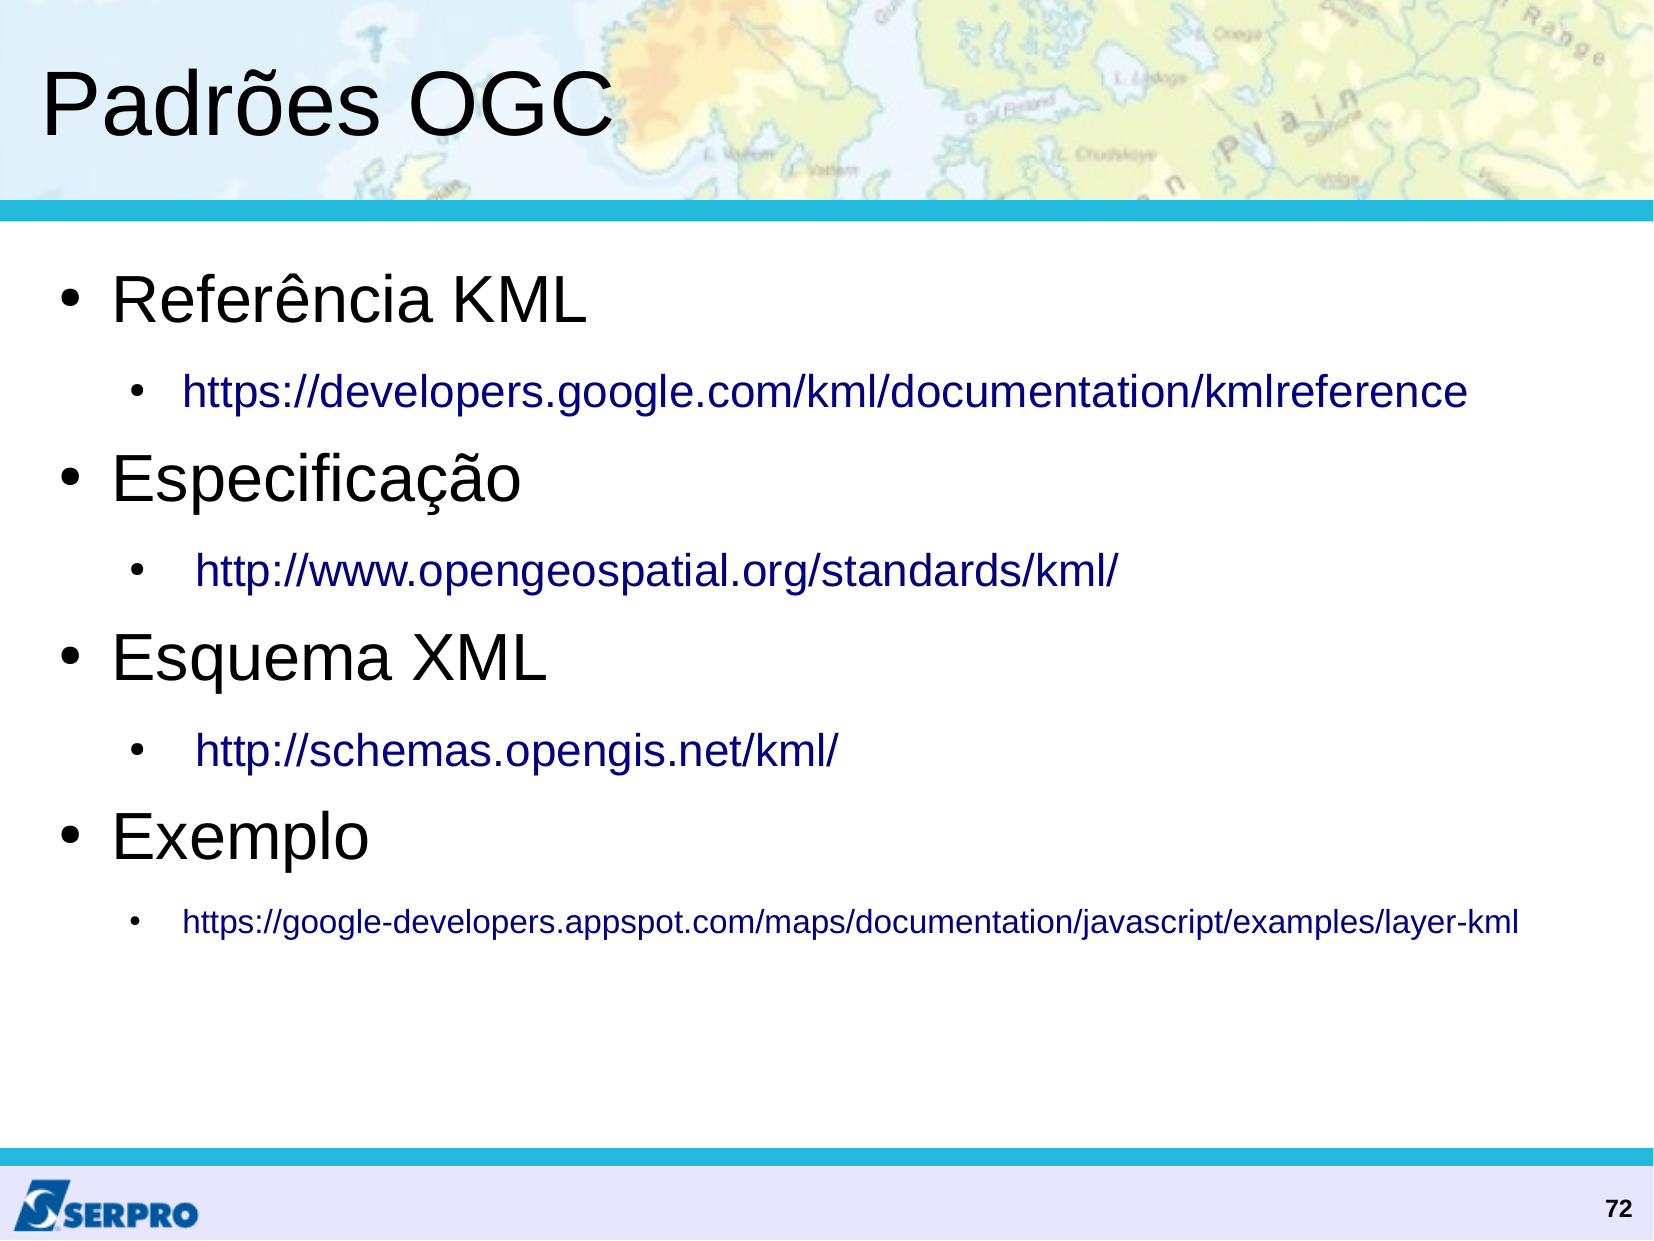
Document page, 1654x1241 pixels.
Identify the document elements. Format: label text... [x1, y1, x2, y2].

title Padrões OGC [40, 49, 1614, 159]
picture [10, 1177, 201, 1235]
list Referência KML https://developers.google.com/kml/documentation/kmlreference Especificação http://www.opengeospatial.org/standards/kml/ Esquema XML http://schemas.opengis.net/kml/ Exemplo https://google-developers.appspot.com/maps/documentation/javascript/examples/layer-kml [40, 261, 1616, 1081]
